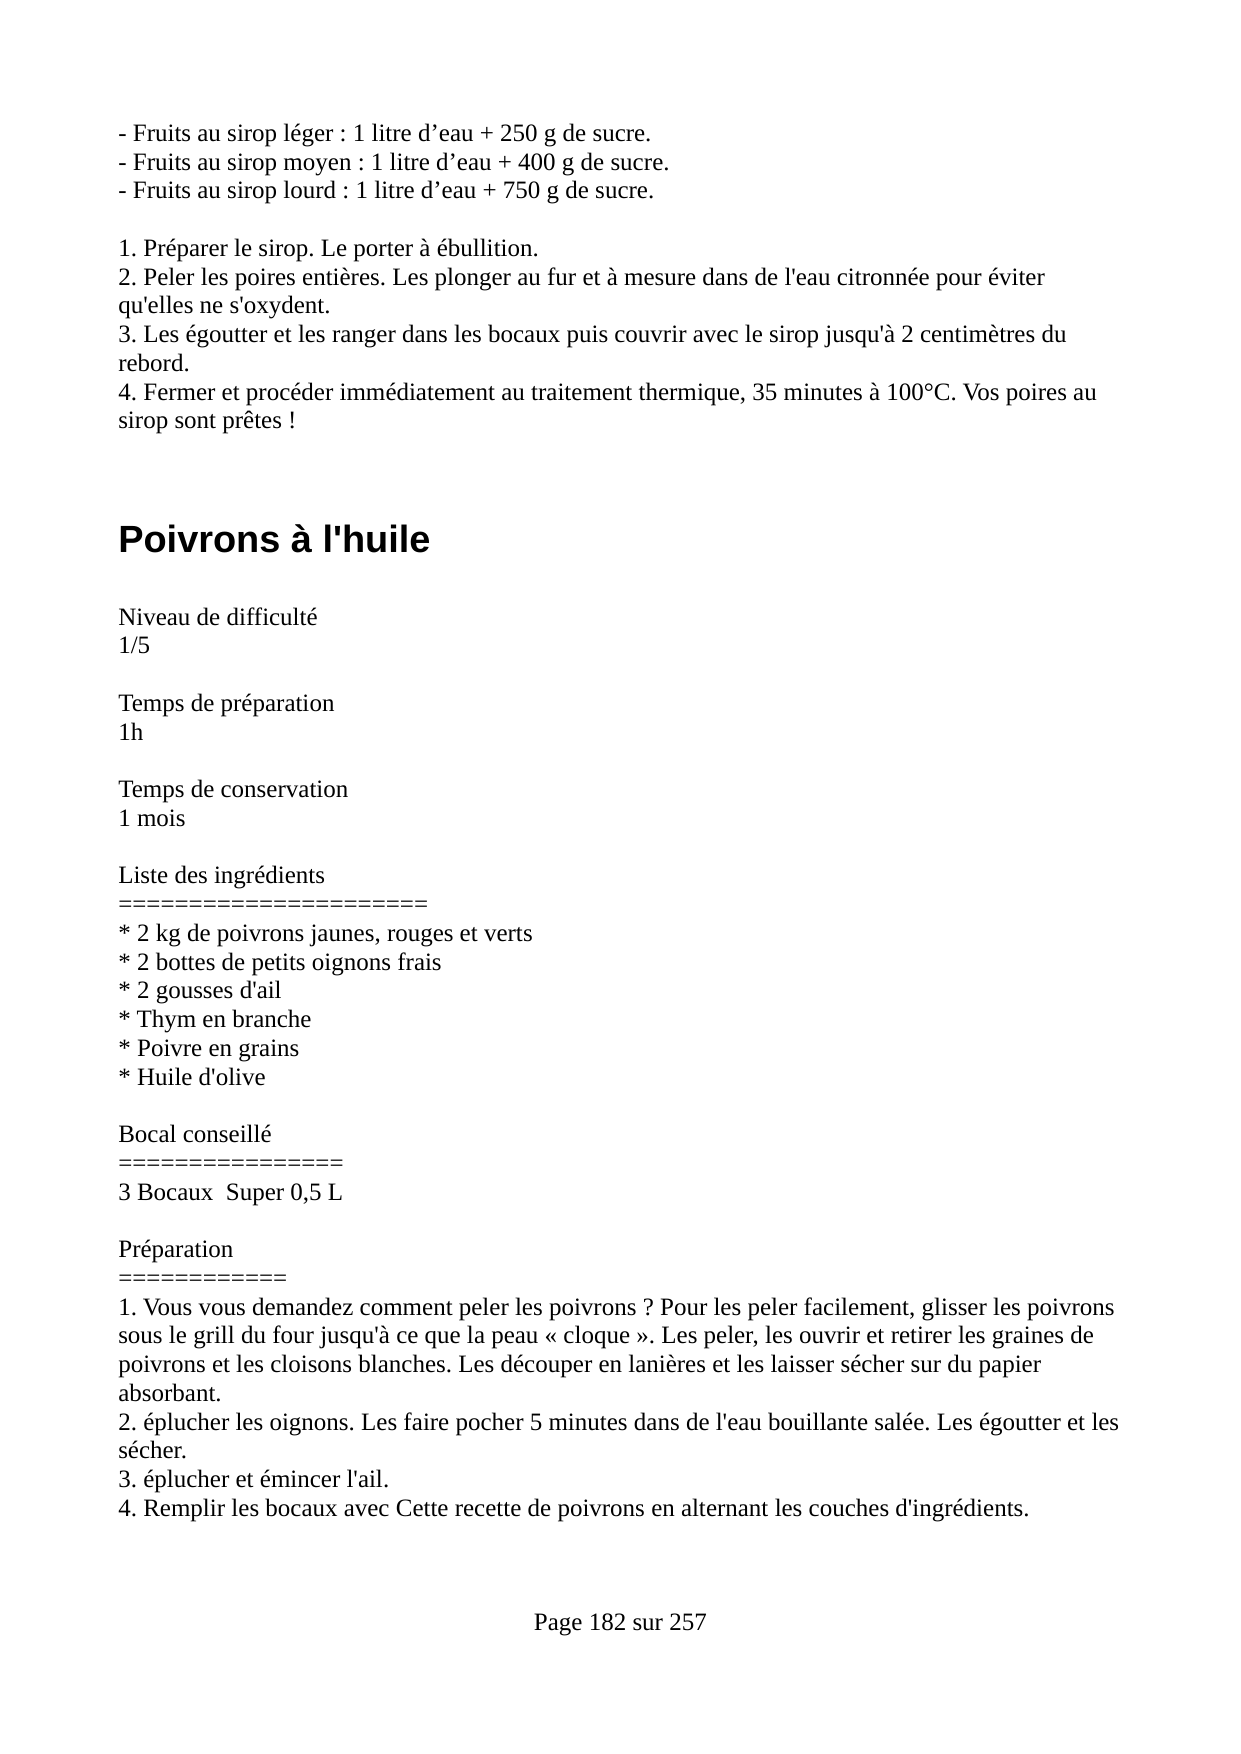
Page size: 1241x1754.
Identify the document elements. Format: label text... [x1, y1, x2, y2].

text * Poivre en grains [118, 1033, 1122, 1062]
text 1 mois [118, 803, 1122, 832]
text * 2 bottes de petits oignons frais [118, 947, 1122, 976]
text Niveau de difficulté [118, 602, 1122, 631]
text - Fruits au sirop léger : 1 litre d’eau + 250 g de sucre. [118, 118, 1122, 147]
text Préparation [118, 1234, 1122, 1263]
text * 2 kg de poivrons jaunes, rouges et verts [118, 918, 1122, 947]
text 1. Vous vous demandez comment peler les poivrons ? Pour les peler facilement, glisser les poivrons sous le grill du four jusqu'à ce que la peau « cloque ». Les peler, les ouvrir et retirer les graines de poivrons et les cloisons blanches. Les découper en lanières et les laisser sécher sur du papier absorbant. [118, 1292, 1122, 1407]
subtitle Poivrons à l'huile [118, 517, 1122, 561]
text 2. éplucher les oignons. Les faire pocher 5 minutes dans de l'eau bouillante salée. Les égoutter et les sécher. [118, 1407, 1122, 1464]
text 4. Remplir les bocaux avec Cette recette de poivrons en alternant les couches d'ingrédients. [118, 1493, 1122, 1522]
text 4. Fermer et procéder immédiatement au traitement thermique, 35 minutes à 100°C. Vos poires au sirop sont prêtes ! [118, 377, 1122, 434]
text * Huile d'olive [118, 1062, 1122, 1091]
text ====================== [118, 889, 1122, 918]
text - Fruits au sirop lourd : 1 litre d’eau + 750 g de sucre. [118, 176, 1122, 204]
text Liste des ingrédients [118, 861, 1122, 889]
text 2. Peler les poires entières. Les plonger au fur et à mesure dans de l'eau citronnée pour éviter qu'elles ne s'oxydent. [118, 262, 1122, 319]
text * 2 gousses d'ail [118, 976, 1122, 1004]
text 1/5 [118, 631, 1122, 659]
text 3. éplucher et émincer l'ail. [118, 1464, 1122, 1493]
text Temps de préparation [118, 688, 1122, 717]
text 1h [118, 717, 1122, 746]
text 3 Bocaux Super 0,5 L [118, 1177, 1122, 1206]
text - Fruits au sirop moyen : 1 litre d’eau + 400 g de sucre. [118, 147, 1122, 176]
text Bocal conseillé [118, 1119, 1122, 1148]
text ============ [118, 1263, 1122, 1292]
text 1. Préparer le sirop. Le porter à ébullition. [118, 233, 1122, 262]
text 3. Les égoutter et les ranger dans les bocaux puis couvrir avec le sirop jusqu'à 2 centimètres du rebord. [118, 319, 1122, 377]
text ================ [118, 1148, 1122, 1177]
text Temps de conservation [118, 774, 1122, 803]
text * Thym en branche [118, 1004, 1122, 1033]
